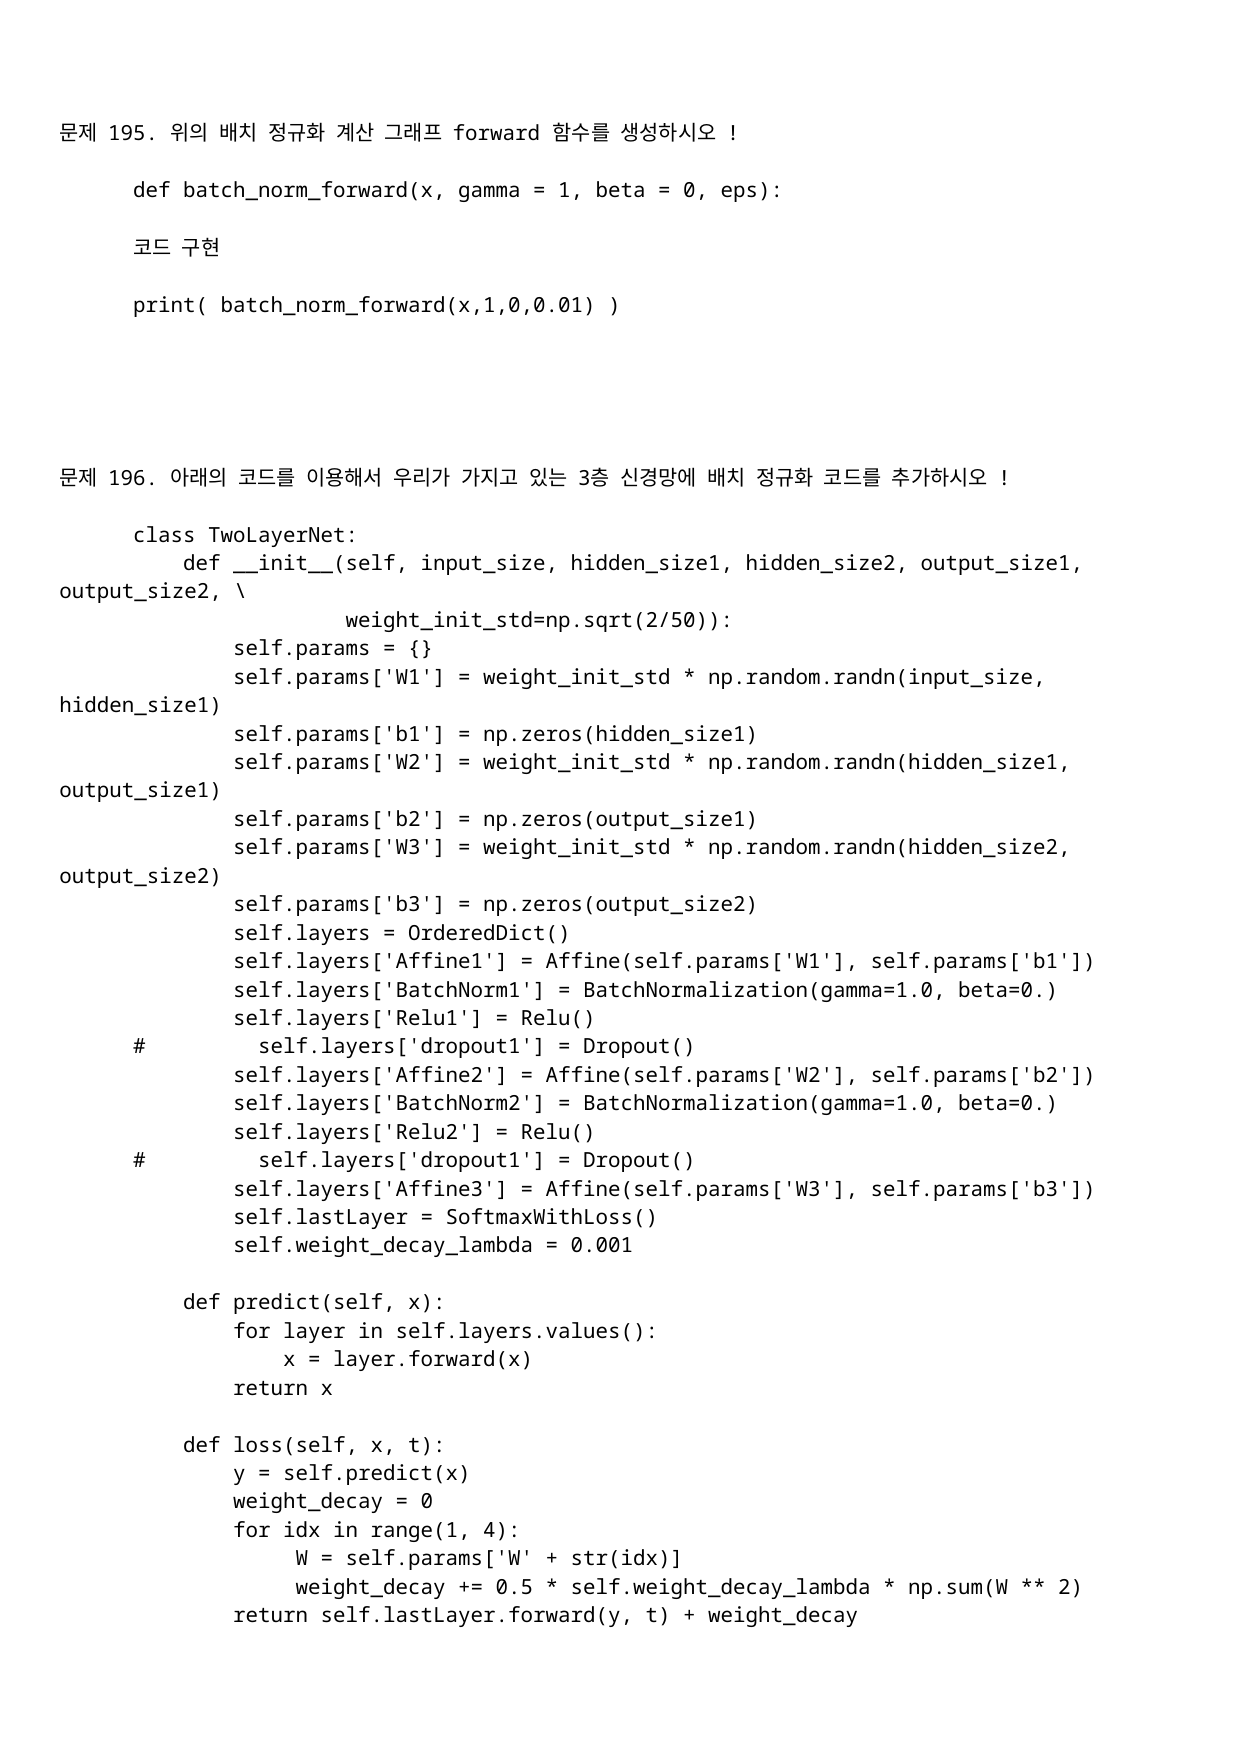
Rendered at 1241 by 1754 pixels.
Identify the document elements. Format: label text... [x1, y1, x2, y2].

text 문제 195. 위의 배치 정규화 계산 그래프 forward 함수를 생성하시오 ! [59, 116, 1181, 146]
text def loss(self, x, t): [59, 1430, 1181, 1458]
text self.lastLayer = SoftmaxWithLoss() [59, 1202, 1181, 1231]
text print( batch_norm_forward(x,1,0,0.01) ) [59, 290, 1181, 319]
text def predict(self, x): [59, 1287, 1181, 1316]
text self.layers['BatchNorm1'] = BatchNormalization(gamma=1.0, beta=0.) [59, 975, 1181, 1003]
text self.layers['Relu1'] = Relu() [59, 1003, 1181, 1032]
text self.params['b3'] = np.zeros(output_size2) [59, 889, 1181, 918]
text 문제 196. 아래의 코드를 이용해서 우리가 가지고 있는 3층 신경망에 배치 정규화 코드를 추가하시오 ! [59, 461, 1181, 491]
text self.params = {} [59, 633, 1181, 662]
text self.layers['Affine1'] = Affine(self.params['W1'], self.params['b1']) [59, 946, 1181, 975]
text weight_decay += 0.5 * self.weight_decay_lambda * np.sum(W ** 2) [59, 1572, 1181, 1600]
text self.params['W1'] = weight_init_std * np.random.randn(input_size, hidden_size1) [59, 662, 1181, 719]
text self.layers = OrderedDict() [59, 918, 1181, 946]
text return self.lastLayer.forward(y, t) + weight_decay [59, 1600, 1181, 1629]
text for idx in range(1, 4): [59, 1515, 1181, 1543]
text self.params['W2'] = weight_init_std * np.random.randn(hidden_size1, output_size1) [59, 747, 1181, 804]
text x = layer.forward(x) [59, 1344, 1181, 1373]
text def batch_norm_forward(x, gamma = 1, beta = 0, eps): [59, 175, 1181, 203]
text self.params['b1'] = np.zeros(hidden_size1) [59, 719, 1181, 747]
text y = self.predict(x) [59, 1458, 1181, 1487]
text self.layers['Relu2'] = Relu() [59, 1117, 1181, 1145]
text W = self.params['W' + str(idx)] [59, 1543, 1181, 1572]
text self.layers['Affine2'] = Affine(self.params['W2'], self.params['b2']) [59, 1060, 1181, 1088]
text # self.layers['dropout1'] = Dropout() [59, 1032, 1181, 1060]
text weight_decay = 0 [59, 1487, 1181, 1515]
text 코드 구현 [59, 232, 1181, 262]
text self.layers['BatchNorm2'] = BatchNormalization(gamma=1.0, beta=0.) [59, 1088, 1181, 1117]
text # self.layers['dropout1'] = Dropout() [59, 1145, 1181, 1174]
text for layer in self.layers.values(): [59, 1316, 1181, 1344]
text self.weight_decay_lambda = 0.001 [59, 1231, 1181, 1259]
text self.params['b2'] = np.zeros(output_size1) [59, 804, 1181, 832]
text def __init__(self, input_size, hidden_size1, hidden_size2, output_size1, output_size2, \ [59, 548, 1181, 605]
text return x [59, 1373, 1181, 1401]
text self.layers['Affine3'] = Affine(self.params['W3'], self.params['b3']) [59, 1174, 1181, 1202]
text class TwoLayerNet: [59, 520, 1181, 548]
text weight_init_std=np.sqrt(2/50)): [59, 605, 1181, 633]
text self.params['W3'] = weight_init_std * np.random.randn(hidden_size2, output_size2) [59, 832, 1181, 889]
